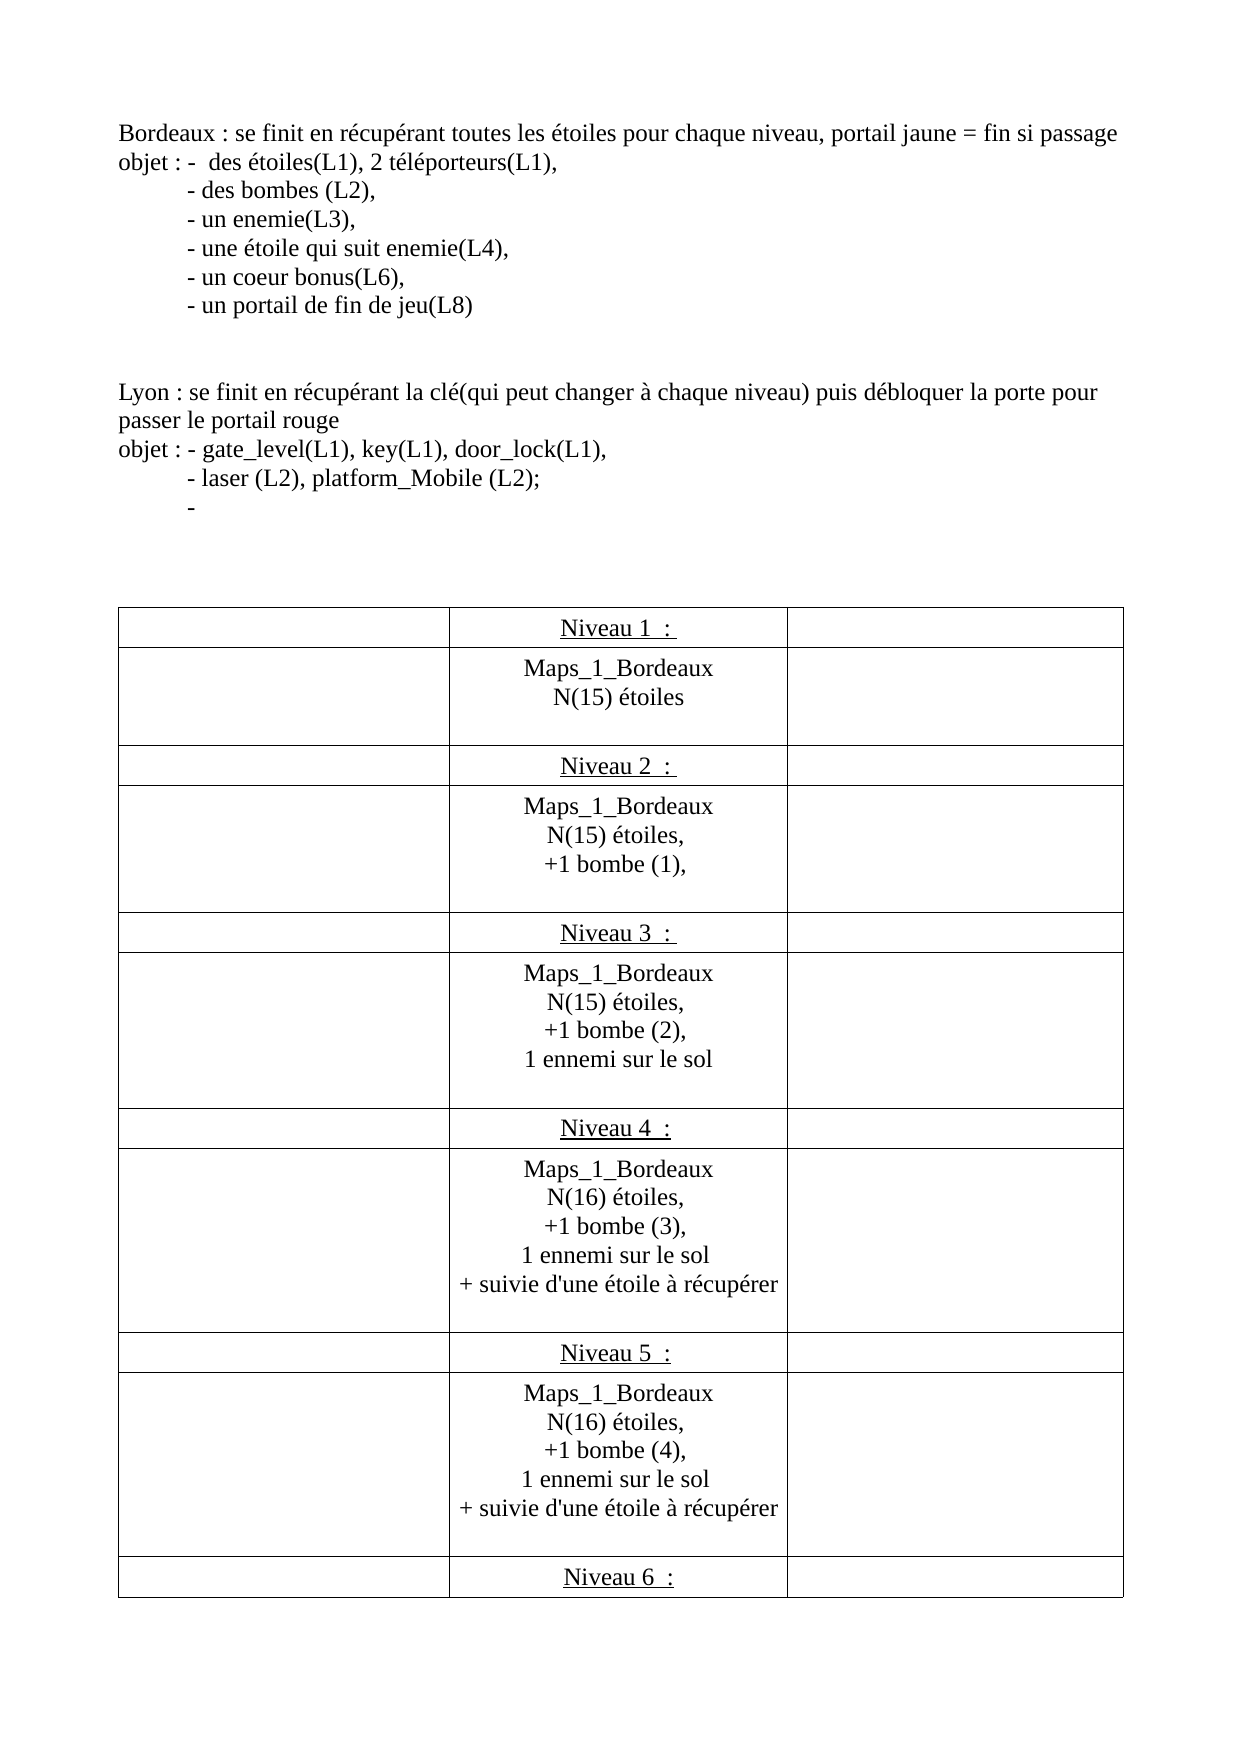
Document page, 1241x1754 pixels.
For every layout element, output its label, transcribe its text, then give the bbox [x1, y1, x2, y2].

text Bordeaux : se finit en récupérant toutes les étoiles pour chaque niveau, portail jaune = fin si passage [118, 118, 1122, 147]
table_cell [119, 1373, 449, 1556]
table_cell [788, 1373, 1123, 1556]
table_cell [119, 1557, 449, 1597]
text - une étoile qui suit enemie(L4), [118, 233, 1122, 262]
text - laser (L2), platform_Mobile (L2); [118, 463, 1122, 492]
table_cell Maps_1_Bordeaux N(16) étoiles, +1 bombe (3), 1 ennemi sur le sol + suivie d'une étoile à récupérer [450, 1149, 787, 1332]
table_cell Niveau 3 : [450, 913, 787, 952]
text objet : - des étoiles(L1), 2 téléporteurs(L1), [118, 147, 1122, 176]
text - [118, 492, 1122, 521]
table_cell [788, 1333, 1123, 1372]
table_header [788, 608, 1123, 647]
table_cell [119, 913, 449, 952]
table_header Niveau 1 : [450, 608, 787, 647]
table_cell Maps_1_Bordeaux N(15) étoiles, +1 bombe (1), [450, 786, 787, 912]
table_cell [788, 913, 1123, 952]
table_cell [119, 1109, 449, 1148]
table_cell Maps_1_Bordeaux N(16) étoiles, +1 bombe (4), 1 ennemi sur le sol + suivie d'une étoile à récupérer [450, 1373, 787, 1556]
table_cell [788, 953, 1123, 1107]
table_cell [788, 648, 1123, 745]
table_cell Niveau 6 : [450, 1557, 787, 1597]
table_cell [788, 1149, 1123, 1332]
table_cell [788, 746, 1123, 785]
table_cell [119, 1149, 449, 1332]
table_cell [788, 1109, 1123, 1148]
table_header [119, 608, 449, 647]
table_cell [119, 648, 449, 745]
table_cell Maps_1_Bordeaux N(15) étoiles [450, 648, 787, 745]
table_cell Niveau 5 : [450, 1333, 787, 1372]
table_cell [119, 953, 449, 1107]
text Lyon : se finit en récupérant la clé(qui peut changer à chaque niveau) puis débloquer la porte pour passer le portail rouge [118, 377, 1122, 434]
table_cell [119, 786, 449, 912]
table_cell [788, 1557, 1123, 1597]
table_cell Niveau 4 : [450, 1109, 787, 1148]
text objet : - gate_level(L1), key(L1), door_lock(L1), [118, 434, 1122, 463]
text - des bombes (L2), [118, 176, 1122, 204]
text - un coeur bonus(L6), [118, 262, 1122, 291]
table_cell [788, 786, 1123, 912]
table_cell Maps_1_Bordeaux N(15) étoiles, +1 bombe (2), 1 ennemi sur le sol [450, 953, 787, 1107]
table_cell [119, 1333, 449, 1372]
text - un portail de fin de jeu(L8) [118, 291, 1122, 319]
table_cell Niveau 2 : [450, 746, 787, 785]
table_cell [119, 746, 449, 785]
text - un enemie(L3), [118, 204, 1122, 233]
